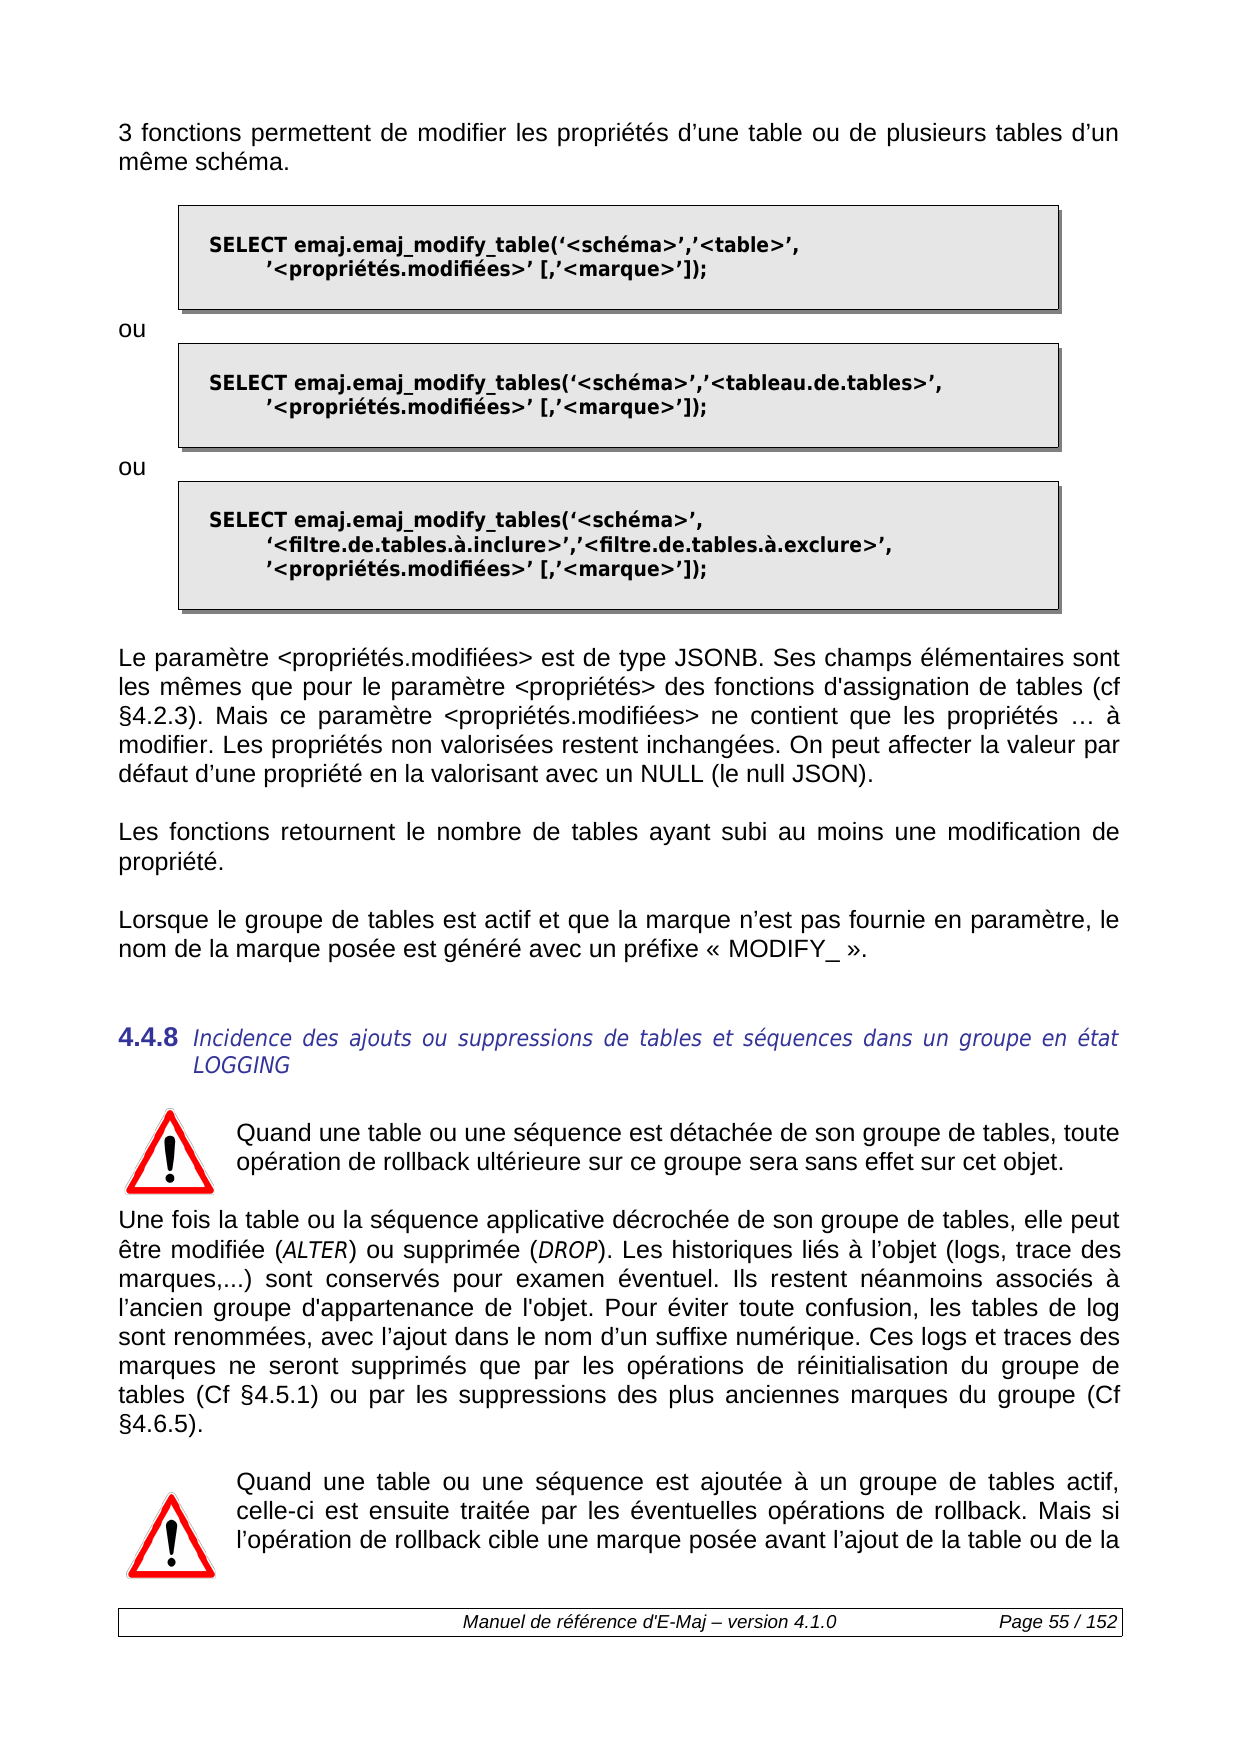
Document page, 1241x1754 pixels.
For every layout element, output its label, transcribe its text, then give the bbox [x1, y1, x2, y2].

text ’<propriétés.modifiées>’ [,’<marque>’]); [179, 554, 1058, 579]
picture [126, 1492, 216, 1579]
text Le paramètre <propriétés.modifiées> est de type JSONB. Ses champs élémentaires sont les mêmes que pour le paramètre <propriétés> des fonctions d'assignation de tables (cf §4.2.3). Mais ce paramètre <propriétés.modifiées> ne contient que les propriétés … à modifier. Les propriétés non valorisées restent inchangées. On peut affecter la valeur par défaut d’une propriété en la valorisant avec un NULL (le null JSON). [118, 643, 1122, 788]
subtitle Incidence des ajouts ou suppressions de tables et séquences dans un groupe en état LOGGING [118, 1021, 1122, 1079]
text 3 fonctions permettent de modifier les propriétés d’une table ou de plusieurs tables d’un même schéma. [118, 118, 1122, 176]
text Quand une table ou une séquence est détachée de son groupe de tables, toute opération de rollback ultérieure sur ce groupe sera sans effet sur cet objet. [236, 1118, 1122, 1176]
text ou [118, 314, 1122, 343]
text ou [118, 452, 1122, 481]
text Lorsque le groupe de tables est actif et que la marque n’est pas fournie en paramètre, le nom de la marque posée est généré avec un préfixe « MODIFY_ ». [118, 904, 1122, 963]
text Une fois la table ou la séquence applicative décrochée de son groupe de tables, elle peut être modifiée (ALTER) ou supprimée (DROP). Les historiques liés à l’objet (logs, trace des marques,...) sont conservés pour examen éventuel. Ils restent néanmoins associés à l’ancien groupe d'appartenance de l'objet. Pour éviter toute confusion, les tables de log sont renommées, avec l’ajout dans le nom d’un suffixe numérique. Ces logs et traces des marques ne seront supprimés que par les opérations de réinitialisation du groupe de tables (Cf §4.5.1) ou par les suppressions des plus anciennes marques du groupe (Cf §4.6.5). [118, 1205, 1122, 1438]
picture [124, 1108, 215, 1195]
text SELECT emaj.emaj_modify_tables(‘<schéma>’, [179, 505, 1058, 530]
text Les fonctions retournent le nombre de tables ayant subi au moins une modification de propriété. [118, 817, 1122, 875]
text ’<propriétés.modifiées>’ [,’<marque>’]); [179, 392, 1058, 416]
text SELECT emaj.emaj_modify_tables(‘<schéma>’,’<tableau.de.tables>’, [179, 367, 1058, 392]
text SELECT emaj.emaj_modify_table(‘<schéma>’,’<table>’, [179, 230, 1058, 254]
text Quand une table ou une séquence est ajoutée à un groupe de tables actif, celle-ci est ensuite traitée par les éventuelles opérations de rollback. Mais si l’opération de rollback cible une marque posée avant l’ajout de la table ou de la [236, 1467, 1122, 1554]
text ‘<filtre.de.tables.à.inclure>’,’<filtre.de.tables.à.exclure>’, [179, 530, 1058, 554]
text ’<propriétés.modifiées>’ [,’<marque>’]); [179, 254, 1058, 279]
